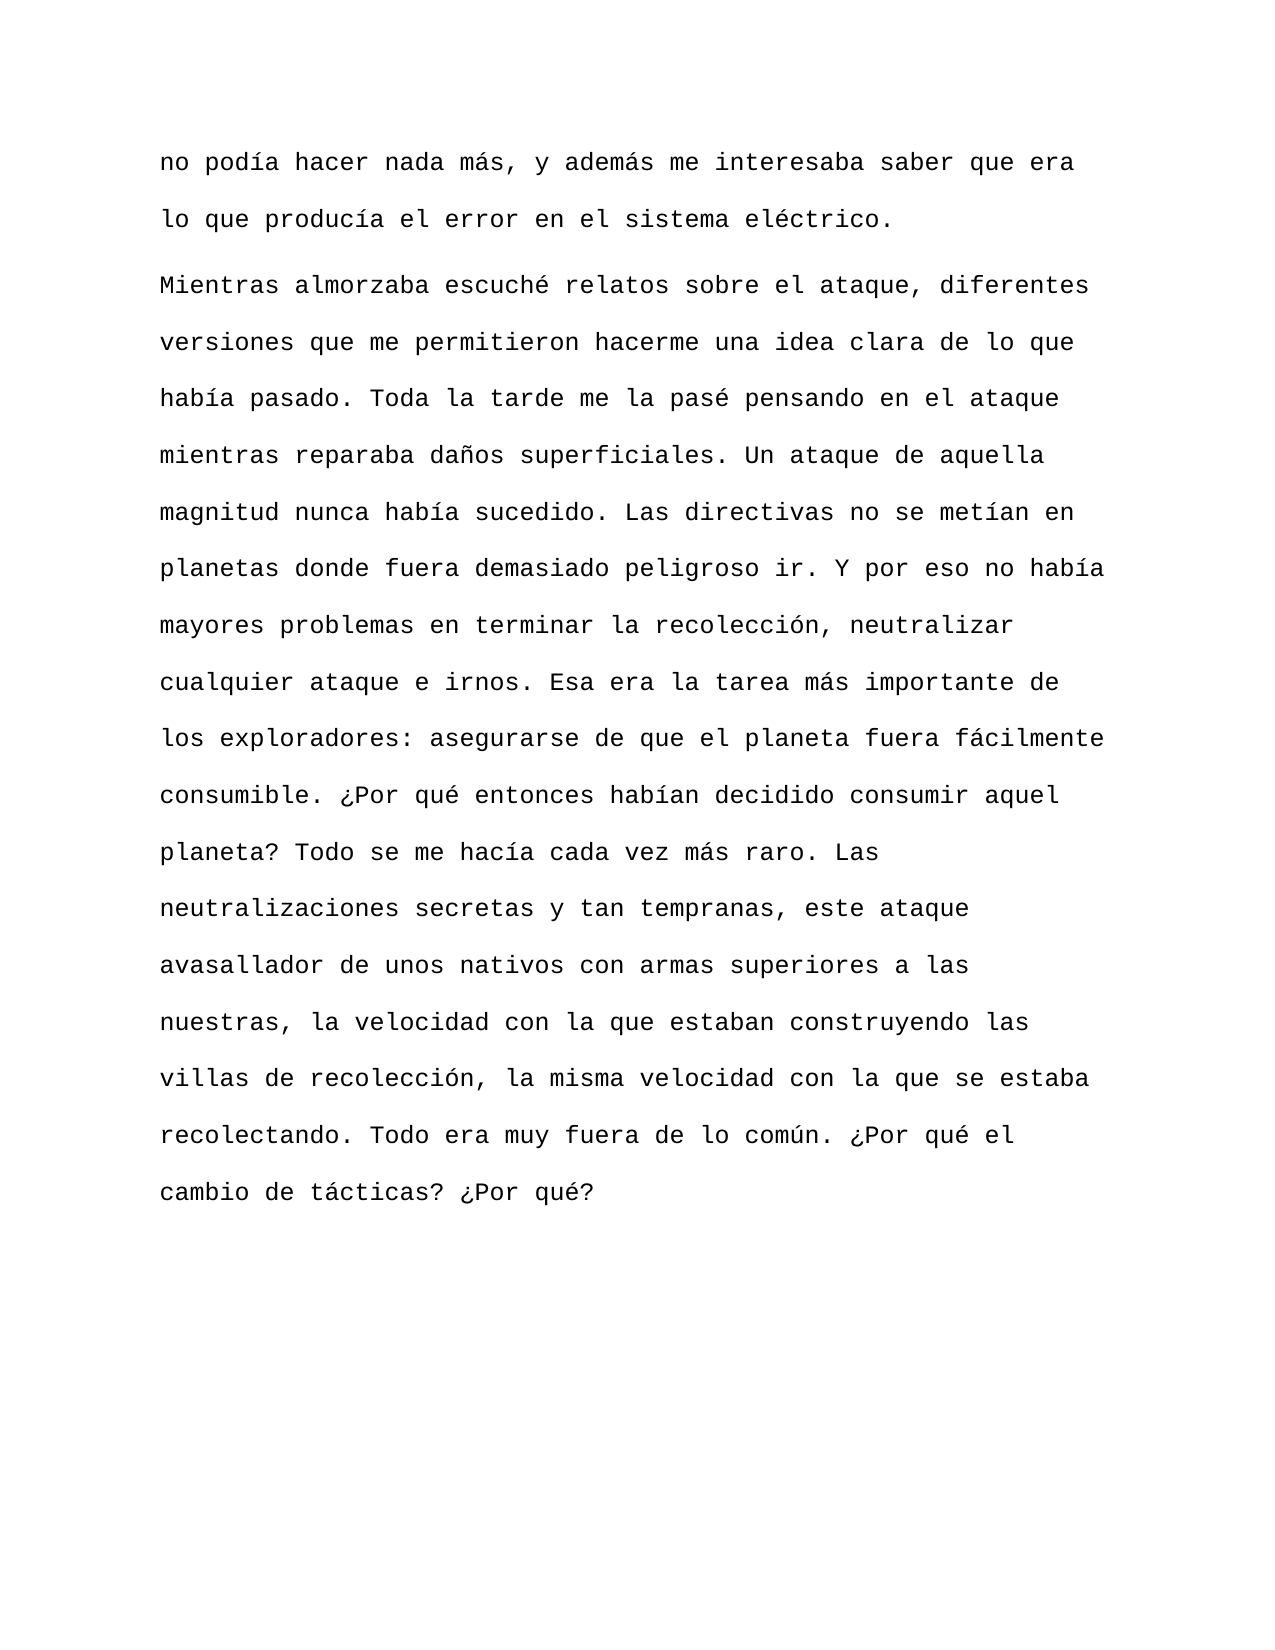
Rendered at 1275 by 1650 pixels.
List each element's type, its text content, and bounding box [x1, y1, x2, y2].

text no podía hacer nada más, y además me interesaba saber que era lo que producía el error en el sistema eléctrico. [159, 150, 1116, 235]
text Mientras almorzaba escuché relatos sobre el ataque, diferentes versiones que me permitieron hacerme una idea clara de lo que había pasado. Toda la tarde me la pasé pensando en el ataque mientras reparaba daños superficiales. Un ataque de aquella magnitud nunca había sucedido. Las directivas no se metían en planetas donde fuera demasiado peligroso ir. Y por eso no había mayores problemas en terminar la recolección, neutralizar cualquier ataque e irnos. Esa era la tarea más importante de los exploradores: asegurarse de que el planeta fuera fácilmente consumible. ¿Por qué entonces habían decidido consumir aquel planeta? Todo se me hacía cada vez más raro. Las neutralizaciones secretas y tan tempranas, este ataque avasallador de unos nativos con armas superiores a las nuestras, la velocidad con la que estaban construyendo las villas de recolección, la misma velocidad con la que se estaba recolectando. Todo era muy fuera de lo común. ¿Por qué el cambio de tácticas? ¿Por qué? [159, 273, 1116, 1208]
